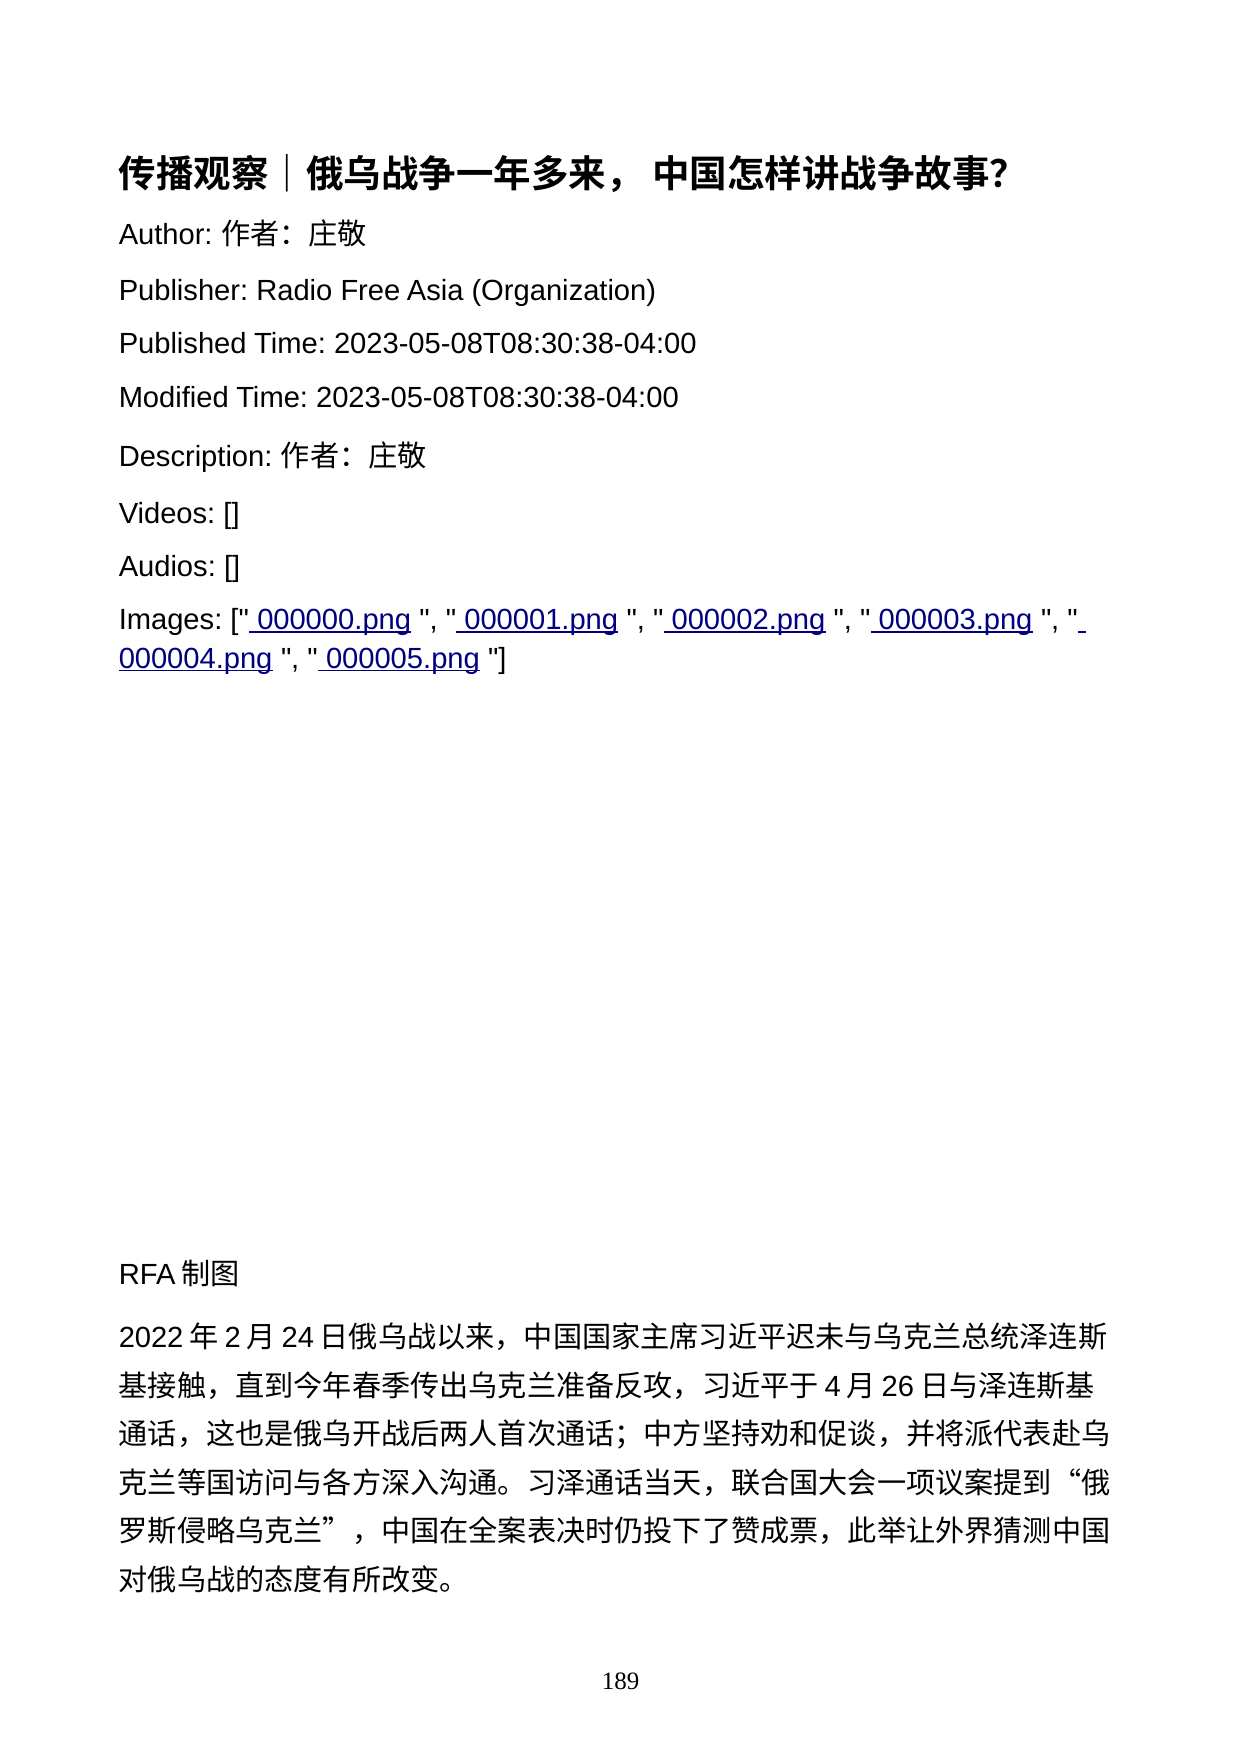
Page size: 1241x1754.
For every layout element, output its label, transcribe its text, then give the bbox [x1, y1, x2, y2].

text Modified Time: 2023-05-08T08:30:38-04:00 [118, 380, 1122, 413]
text RFA制图 [118, 694, 1122, 1293]
text Images: [" 000000.png ", " 000001.png ", " 000002.png ", " 000003.png ", " 000004.png ", " 000005.png "] [118, 602, 1122, 674]
text Description: 作者：庄敬 [118, 433, 1122, 475]
text Videos: [] [118, 496, 1122, 529]
text Published Time: 2023-05-08T08:30:38-04:00 [118, 327, 1122, 360]
subtitle 传播观察｜俄乌战争一年多来， 中国怎样讲战争故事？ [118, 143, 1122, 198]
text Publisher: Radio Free Asia (Organization) [118, 273, 1122, 307]
text Audios: [] [118, 549, 1122, 583]
text 2022年2月24日俄乌战以来，中国国家主席习近平迟未与乌克兰总统泽连斯基接触，直到今年春季传出乌克兰准备反攻，习近平于4月26日与泽连斯基通话，这也是俄乌开战后两人首次通话；中方坚持劝和促谈，并将派代表赴乌克兰等国访问与各方深入沟通。习泽通话当天，联合国大会一项议案提到“俄罗斯侵略乌克兰”，中国在全案表决时仍投下了赞成票，此举让外界猜测中国对俄乌战的态度有所改变。 [118, 1314, 1122, 1599]
text Author: 作者：庄敬 [118, 210, 1122, 253]
